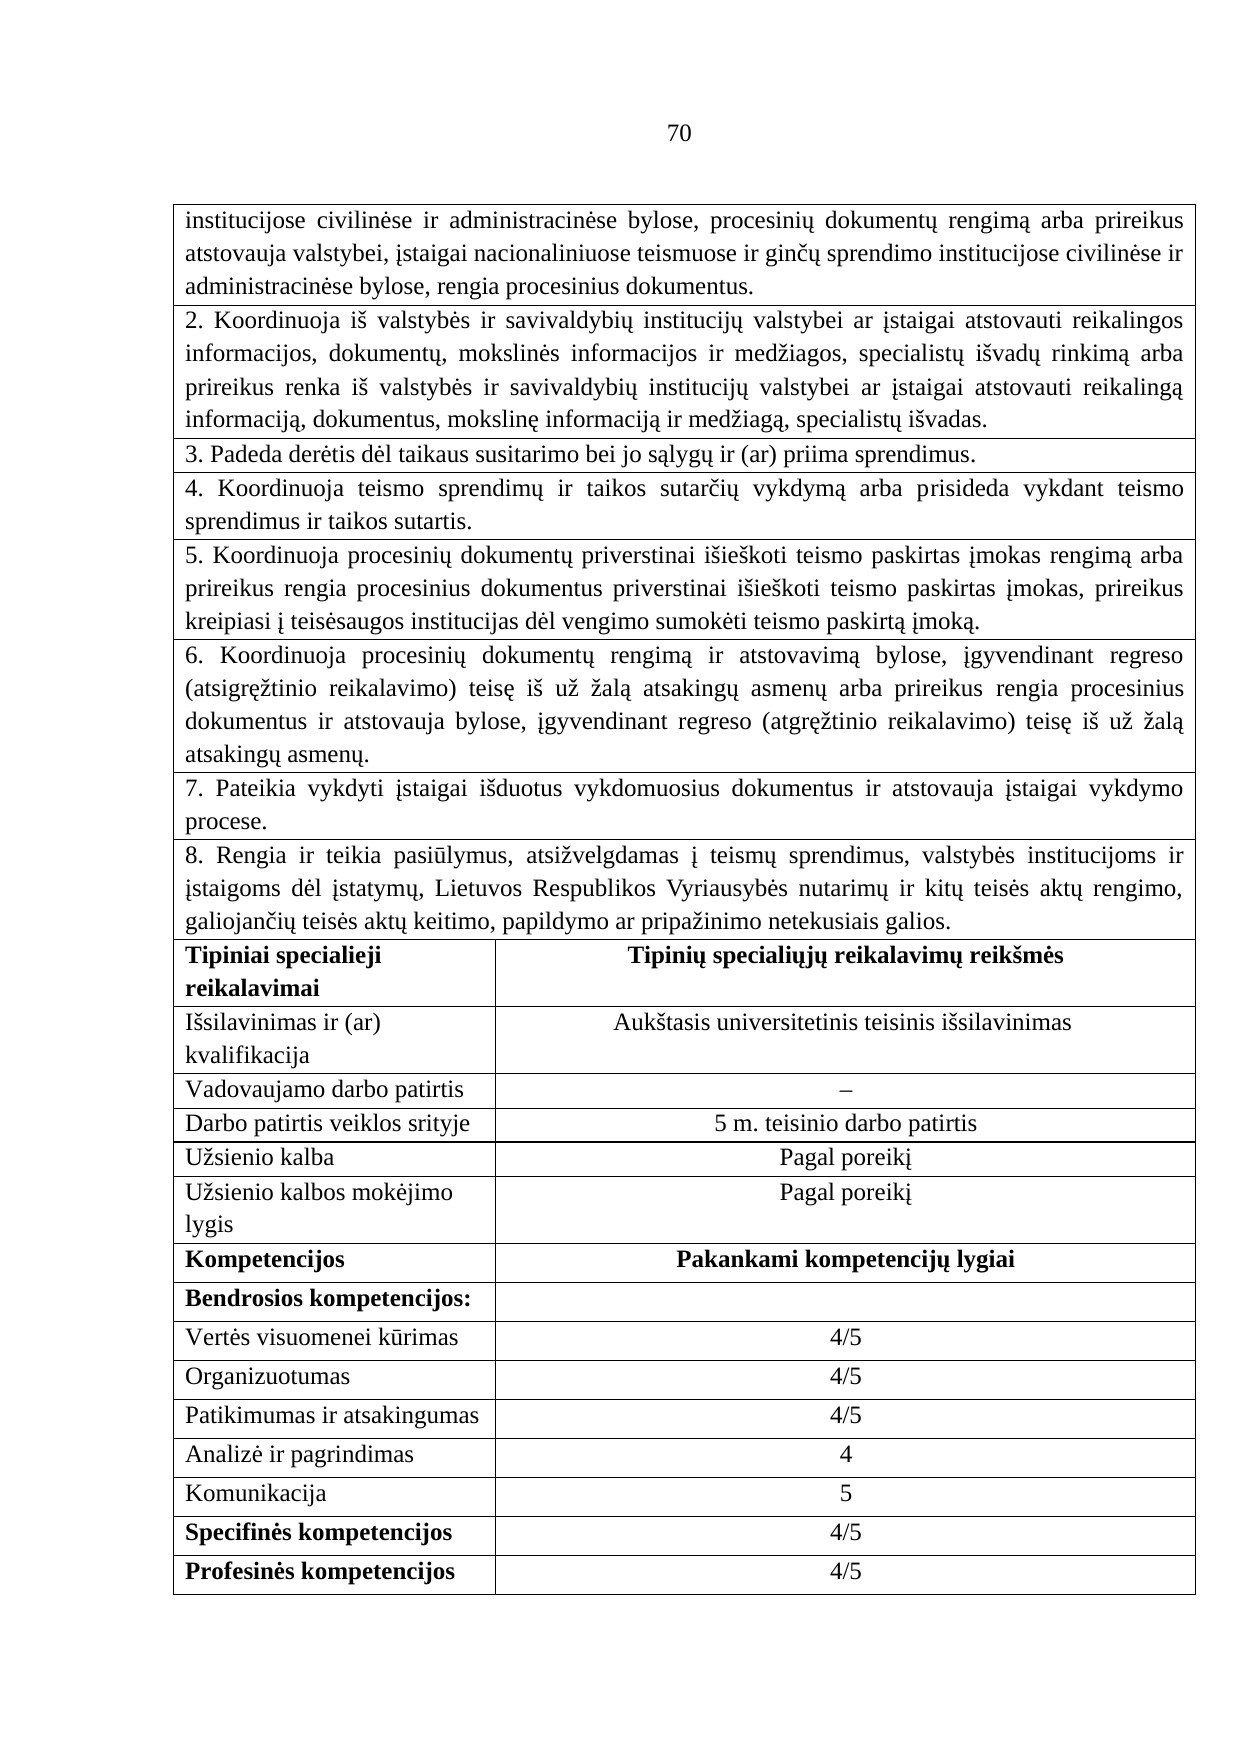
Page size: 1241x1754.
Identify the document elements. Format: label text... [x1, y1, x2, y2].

table_cell 4/5 [496, 1361, 1195, 1399]
table_cell Vertės visuomenei kūrimas [174, 1322, 495, 1360]
table_cell 2. Koordinuoja iš valstybės ir savivaldybių institucijų valstybei ar įstaigai atstovauti reikalingos informacijos, dokumentų, mokslinės informacijos ir medžiagos, specialistų išvadų rinkimą arba prireikus renka iš valstybės ir savivaldybių institucijų valstybei ar įstaigai atstovauti reikalingą informaciją, dokumentus, mokslinę informaciją ir medžiagą, specialistų išvadas. [174, 306, 1195, 438]
table_cell Užsienio kalbos mokėjimo lygis [174, 1177, 495, 1243]
table_cell Tipinių specialiųjų reikalavimų reikšmės [496, 940, 1195, 1006]
table_cell Pagal poreikį [496, 1143, 1195, 1176]
table_cell 6. Koordinuoja procesinių dokumentų rengimą ir atstovavimą bylose, įgyvendinant regreso (atsigręžtinio reikalavimo) teisę iš už žalą atsakingų asmenų arba prireikus rengia procesinius dokumentus ir atstovauja bylose, įgyvendinant regreso (atgręžtinio reikalavimo) teisę iš už žalą atsakingų asmenų. [174, 640, 1195, 772]
table_cell 4/5 [496, 1322, 1195, 1360]
table_cell institucijose civilinėse ir administracinėse bylose, procesinių dokumentų rengimą arba prireikus atstovauja valstybei, įstaigai nacionaliniuose teismuose ir ginčų sprendimo institucijose civilinėse ir administracinėse bylose, rengia procesinius dokumentus. [174, 205, 1195, 304]
table_cell Pakankami kompetencijų lygiai [496, 1244, 1195, 1282]
table_cell Specifinės kompetencijos [174, 1517, 495, 1555]
table_cell Aukštasis universitetinis teisinis išsilavinimas [496, 1007, 1195, 1073]
table_cell Darbo patirtis veiklos srityje [174, 1109, 495, 1141]
table_cell Patikimumas ir atsakingumas [174, 1400, 495, 1438]
table_cell Išsilavinimas ir (ar) kvalifikacija [174, 1007, 495, 1073]
table_cell Analizė ir pagrindimas [174, 1439, 495, 1477]
table_cell Pagal poreikį [496, 1177, 1195, 1243]
table_cell 3. Padeda derėtis dėl taikaus susitarimo bei jo sąlygų ir (ar) priima sprendimus. [174, 439, 1195, 472]
table_cell 4/5 [496, 1400, 1195, 1438]
table_cell Profesinės kompetencijos [174, 1556, 495, 1594]
table_cell Vadovaujamo darbo patirtis [174, 1074, 495, 1107]
table_cell 4/5 [496, 1517, 1195, 1555]
table_cell 5 [496, 1478, 1195, 1516]
table_cell Tipiniai specialieji reikalavimai [174, 940, 495, 1006]
table_cell 4 [496, 1439, 1195, 1477]
table_cell 4. Koordinuoja teismo sprendimų ir taikos sutarčių vykdymą arba prisideda vykdant teismo sprendimus ir taikos sutartis. [174, 473, 1195, 539]
table_cell 5. Koordinuoja procesinių dokumentų priverstinai išieškoti teismo paskirtas įmokas rengimą arba prireikus rengia procesinius dokumentus priverstinai išieškoti teismo paskirtas įmokas, prireikus kreipiasi į teisėsaugos institucijas dėl vengimo sumokėti teismo paskirtą įmoką. [174, 540, 1195, 639]
table_cell Komunikacija [174, 1478, 495, 1516]
table_cell Kompetencijos [174, 1244, 495, 1282]
table_cell – [496, 1074, 1195, 1107]
table_cell 4/5 [496, 1556, 1195, 1594]
table_cell Užsienio kalba [174, 1143, 495, 1176]
table_cell 8. Rengia ir teikia pasiūlymus, atsižvelgdamas į teismų sprendimus, valstybės institucijoms ir įstaigoms dėl įstatymų, Lietuvos Respublikos Vyriausybės nutarimų ir kitų teisės aktų rengimo, galiojančių teisės aktų keitimo, papildymo ar pripažinimo netekusiais galios. [174, 840, 1195, 939]
table_cell 5 m. teisinio darbo patirtis [496, 1109, 1195, 1141]
table_cell 7. Pateikia vykdyti įstaigai išduotus vykdomuosius dokumentus ir atstovauja įstaigai vykdymo procese. [174, 773, 1195, 839]
table_cell Bendrosios kompetencijos: [174, 1283, 495, 1321]
table_cell Organizuotumas [174, 1361, 495, 1399]
table_cell [496, 1283, 1195, 1321]
